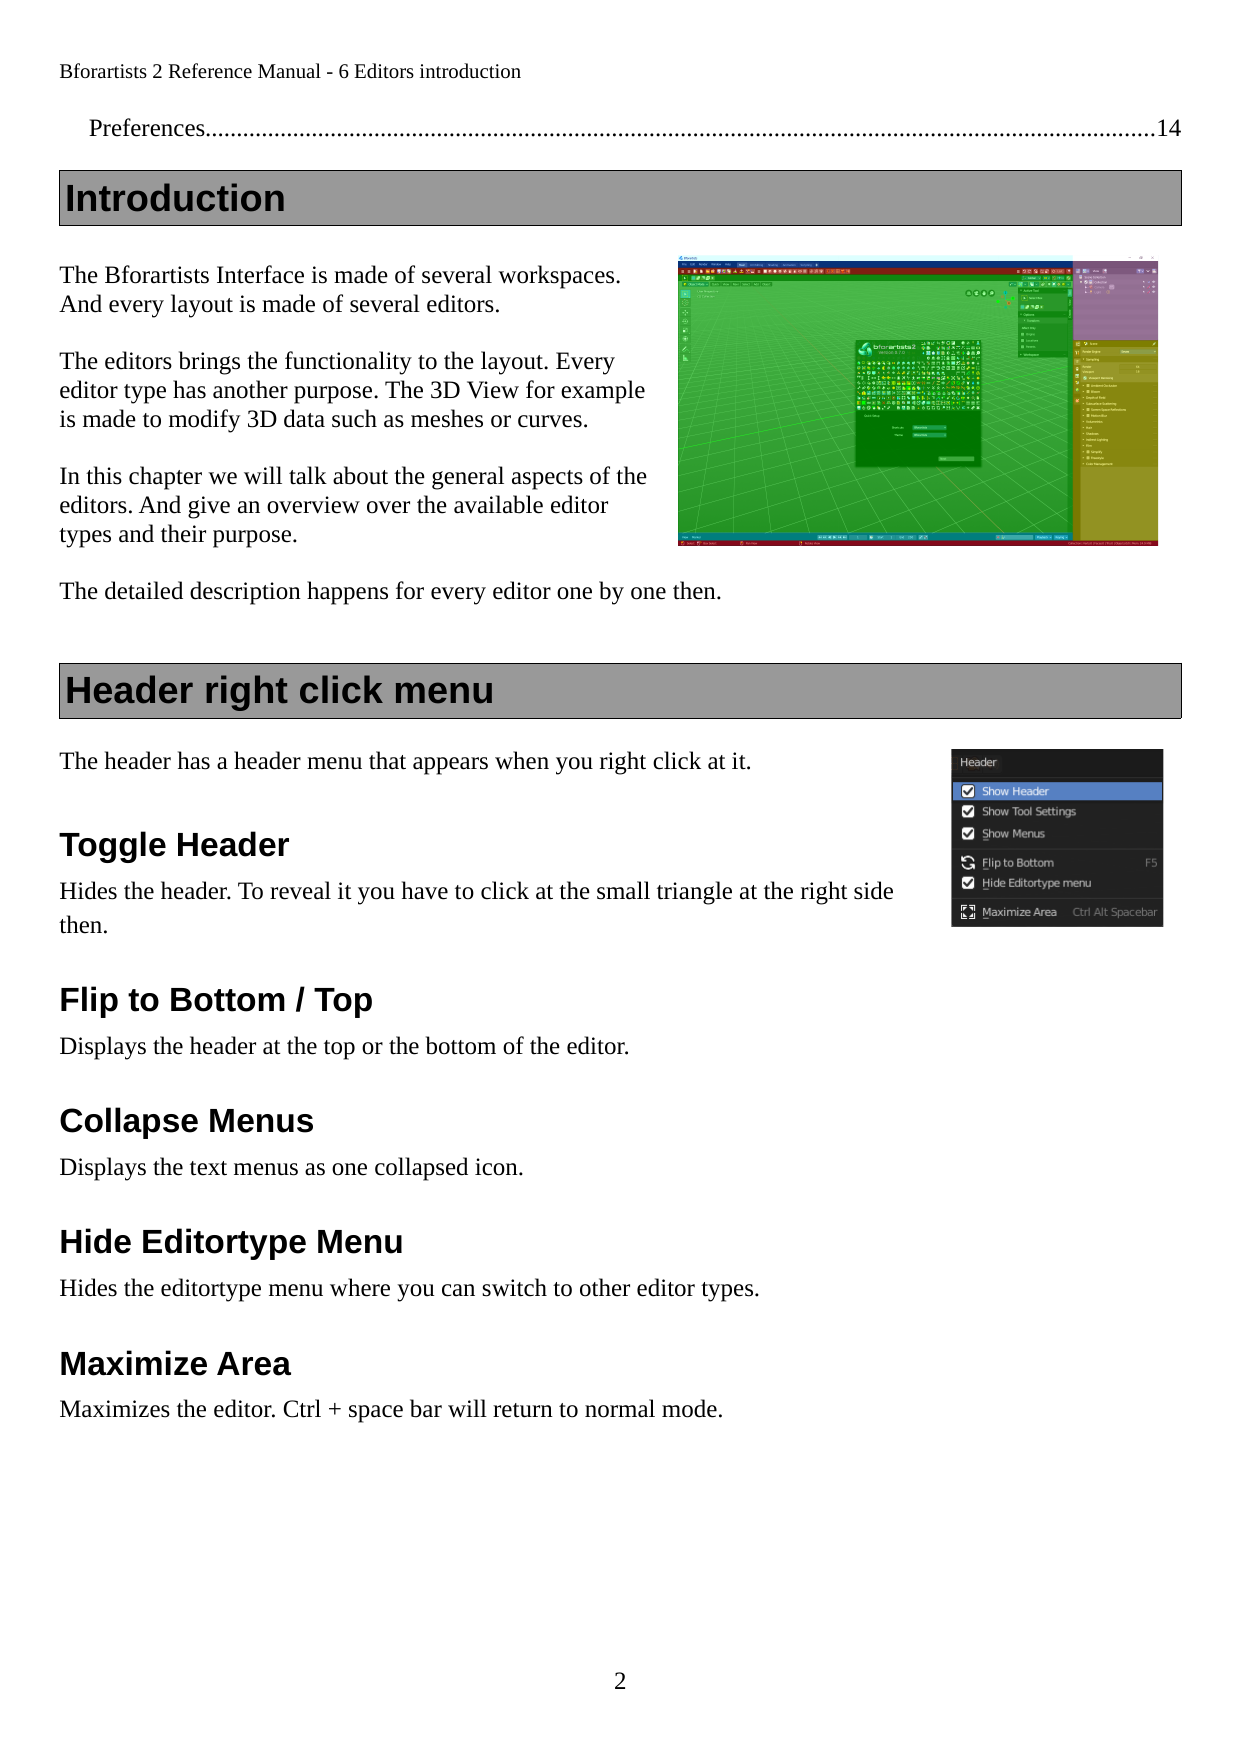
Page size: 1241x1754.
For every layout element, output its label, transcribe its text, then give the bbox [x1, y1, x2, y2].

text Displays the header at the top or the bottom of the editor. [59, 1031, 1181, 1060]
text In this chapter we will talk about the general aspects of the editors. And give an overview over the available editor types and their purpose. [59, 461, 1181, 547]
table_header Header right click menu [60, 664, 1181, 718]
subtitle Flip to Bottom / Top [59, 980, 1181, 1019]
subtitle Maximize Area [59, 1343, 1181, 1382]
text Hides the editortype menu where you can switch to other editor types. [59, 1273, 1181, 1302]
picture [951, 749, 1164, 927]
text The Bforartists Interface is made of several workspaces. And every layout is made of several editors. [59, 260, 678, 317]
subtitle Collapse Menus [59, 1101, 1181, 1140]
text Maximizes the editor. Ctrl + space bar will return to normal mode. [59, 1394, 1181, 1423]
text The editors brings the functionality to the layout. Every editor type has another purpose. The 3D View for example is made to modify 3D data such as meshes or curves. [59, 346, 678, 432]
text Preferences 14 [88, 113, 1181, 141]
picture [678, 255, 1159, 546]
subtitle Toggle Header [59, 825, 951, 863]
text The header has a header menu that appears when you right click at it. [59, 746, 1181, 775]
text Hides the header. To reveal it you have to click at the small triangle at the right side then. [59, 876, 1181, 939]
subtitle Hide Editortype Menu [59, 1222, 1181, 1261]
subtitle [1164, 825, 1181, 863]
table_header Introduction [60, 171, 1181, 225]
text The detailed description happens for every editor one by one then. [59, 576, 1181, 605]
text Displays the text menus as one collapsed icon. [59, 1152, 1181, 1181]
